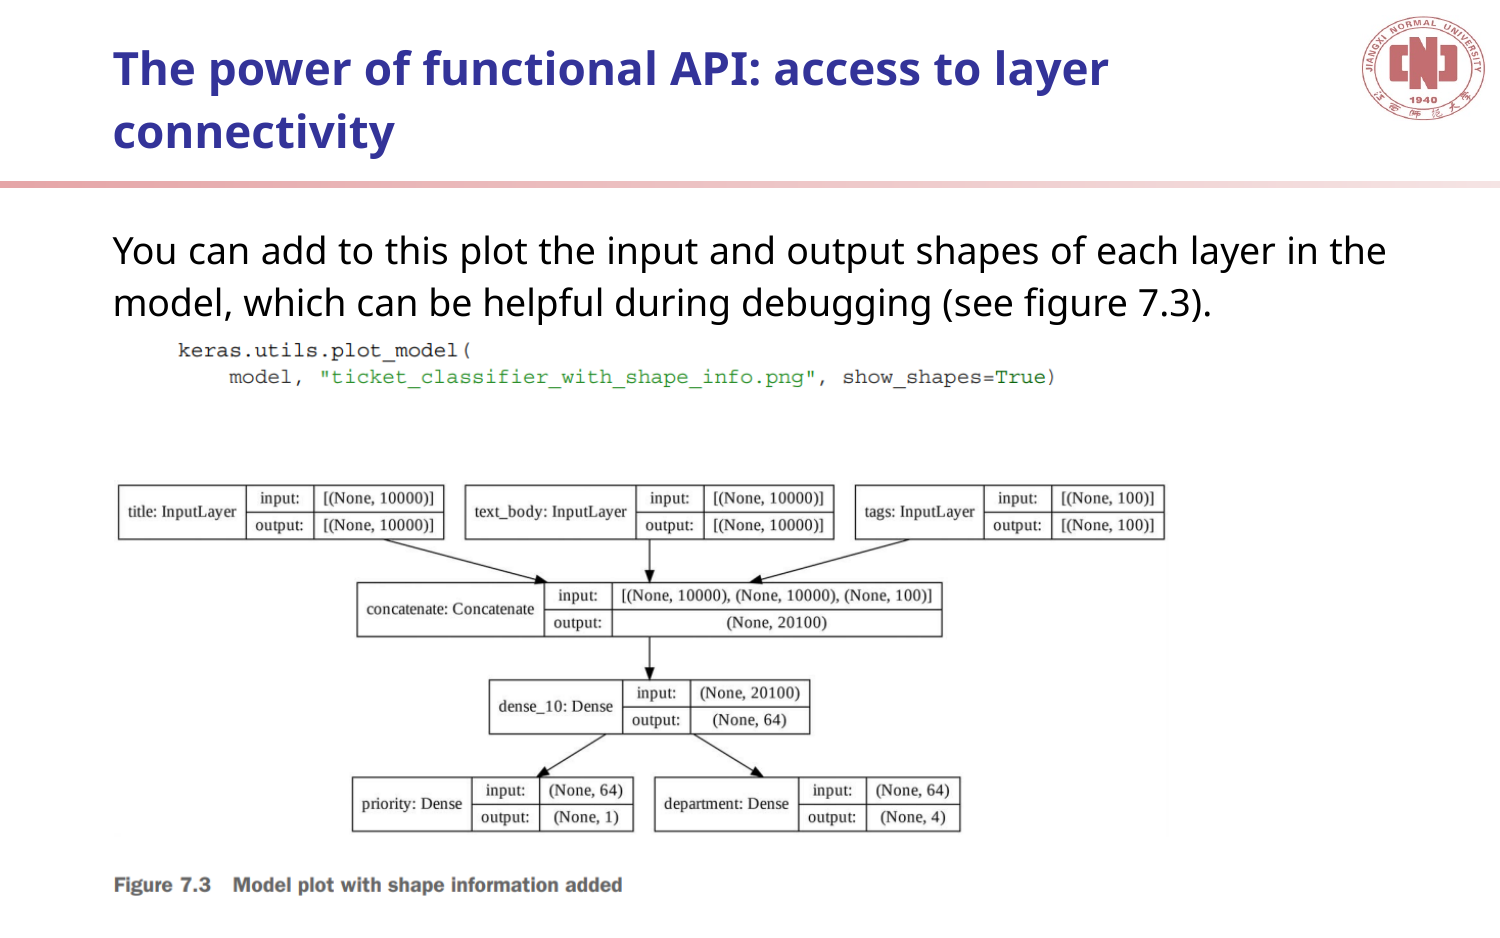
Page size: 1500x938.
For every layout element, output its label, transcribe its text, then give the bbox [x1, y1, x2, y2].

list You can add to this plot the input and output shapes of each layer in the model, which can be helpful during debugging (see figure 7.3). [112, 225, 1388, 863]
picture [1360, 15, 1486, 121]
picture [112, 337, 1182, 901]
title The power of functional API: access to layer connectivity [112, 37, 1313, 162]
